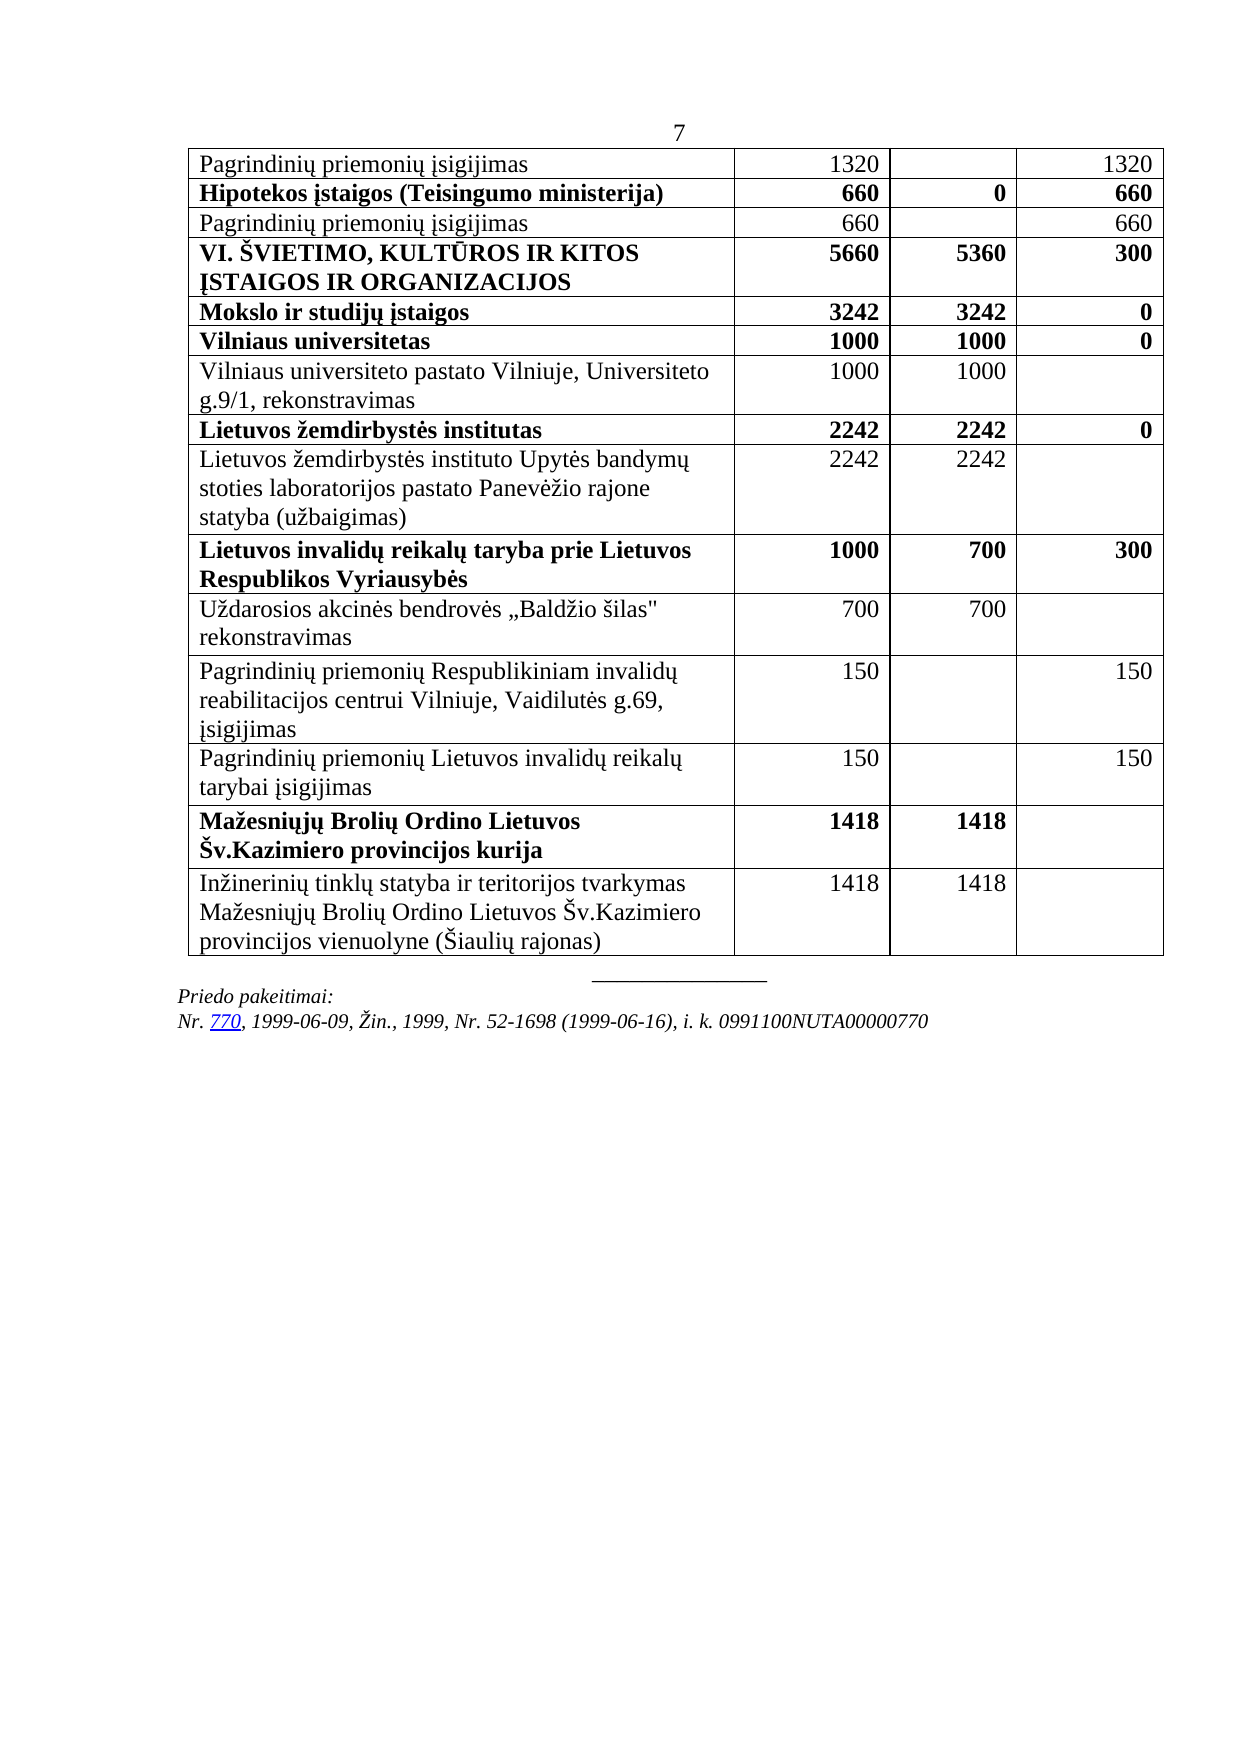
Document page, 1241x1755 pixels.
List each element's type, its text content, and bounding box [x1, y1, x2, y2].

table_cell [1017, 356, 1163, 414]
table_cell Lietuvos žemdirbystės instituto Upytės bandymų stoties laboratorijos pastato Panevėžio rajone statyba (užbaigimas) [189, 445, 734, 534]
table_cell 1000 [891, 356, 1016, 414]
table_cell [1017, 594, 1163, 655]
table_cell [1017, 445, 1163, 534]
table_cell 660 [1017, 179, 1163, 207]
table_cell Pagrindinių priemonių Lietuvos invalidų reikalų tarybai įsigijimas [189, 744, 734, 805]
table_cell 1000 [735, 535, 889, 593]
table_cell 5660 [735, 238, 889, 296]
table_cell [891, 208, 1016, 237]
table_cell 0 [1017, 326, 1163, 355]
table_cell 300 [1017, 535, 1163, 593]
table_cell 2242 [735, 445, 889, 534]
table_cell Inžinerinių tinklų statyba ir teritorijos tvarkymas Mažesniųjų Brolių Ordino Lietuvos Šv.Kazimiero provincijos vienuolyne (Šiaulių rajonas) [189, 869, 734, 955]
table_cell 1418 [735, 869, 889, 955]
table_cell 2242 [735, 415, 889, 443]
table_cell 5360 [891, 238, 1016, 296]
table_cell 1320 [1017, 149, 1163, 177]
table_cell 1000 [735, 326, 889, 355]
table_cell 3242 [891, 297, 1016, 325]
table_cell Uždarosios akcinės bendrovės „Baldžio šilas" rekonstravimas [189, 594, 734, 655]
table_cell [891, 744, 1016, 805]
text ______________ [177, 956, 1181, 984]
table_cell Hipotekos įstaigos (Teisingumo ministerija) [189, 179, 734, 207]
table_cell 1000 [891, 326, 1016, 355]
table_cell 0 [1017, 415, 1163, 443]
table_cell 660 [735, 179, 889, 207]
table_cell 0 [1017, 297, 1163, 325]
text Priedo pakeitimai: [177, 984, 1181, 1008]
table_cell 0 [891, 179, 1016, 207]
table_cell 1418 [891, 869, 1016, 955]
table_cell Mokslo ir studijų įstaigos [189, 297, 734, 325]
table_cell 660 [1017, 208, 1163, 237]
table_cell Lietuvos žemdirbystės institutas [189, 415, 734, 443]
table_cell 3242 [735, 297, 889, 325]
table_cell 700 [891, 594, 1016, 655]
table_cell [1017, 806, 1163, 867]
table_cell Pagrindinių priemonių Respublikiniam invalidų reabilitacijos centrui Vilniuje, Vaidilutės g.69, įsigijimas [189, 656, 734, 742]
table_cell [891, 149, 1016, 177]
table_cell [1017, 869, 1163, 955]
table_cell Vilniaus universitetas [189, 326, 734, 355]
table_cell Pagrindinių priemonių įsigijimas [189, 208, 734, 237]
table_cell 1000 [735, 356, 889, 414]
table_cell Pagrindinių priemonių įsigijimas [189, 149, 734, 177]
table_cell 700 [891, 535, 1016, 593]
table_cell 1418 [891, 806, 1016, 867]
table_cell 300 [1017, 238, 1163, 296]
table_cell 1418 [735, 806, 889, 867]
table_cell Lietuvos invalidų reikalų taryba prie Lietuvos Respublikos Vyriausybės [189, 535, 734, 593]
table_cell VI. ŠVIETIMO, KULTŪROS IR KITOS ĮSTAIGOS IR ORGANIZACIJOS [189, 238, 734, 296]
table_cell 660 [735, 208, 889, 237]
table_cell 700 [735, 594, 889, 655]
text Nr. 770, 1999-06-09, Žin., 1999, Nr. 52-1698 (1999-06-16), i. k. 0991100NUTA00000770 [177, 1008, 1181, 1033]
table_cell 1320 [735, 149, 889, 177]
table_cell Mažesniųjų Brolių Ordino Lietuvos Šv.Kazimiero provincijos kurija [189, 806, 734, 867]
table_cell [891, 656, 1016, 742]
table_cell 2242 [891, 445, 1016, 534]
table_cell Vilniaus universiteto pastato Vilniuje, Universiteto g.9/1, rekonstravimas [189, 356, 734, 414]
table_cell 150 [1017, 744, 1163, 805]
table_cell 150 [735, 656, 889, 742]
table_cell 2242 [891, 415, 1016, 443]
table_cell 150 [1017, 656, 1163, 742]
table_cell 150 [735, 744, 889, 805]
